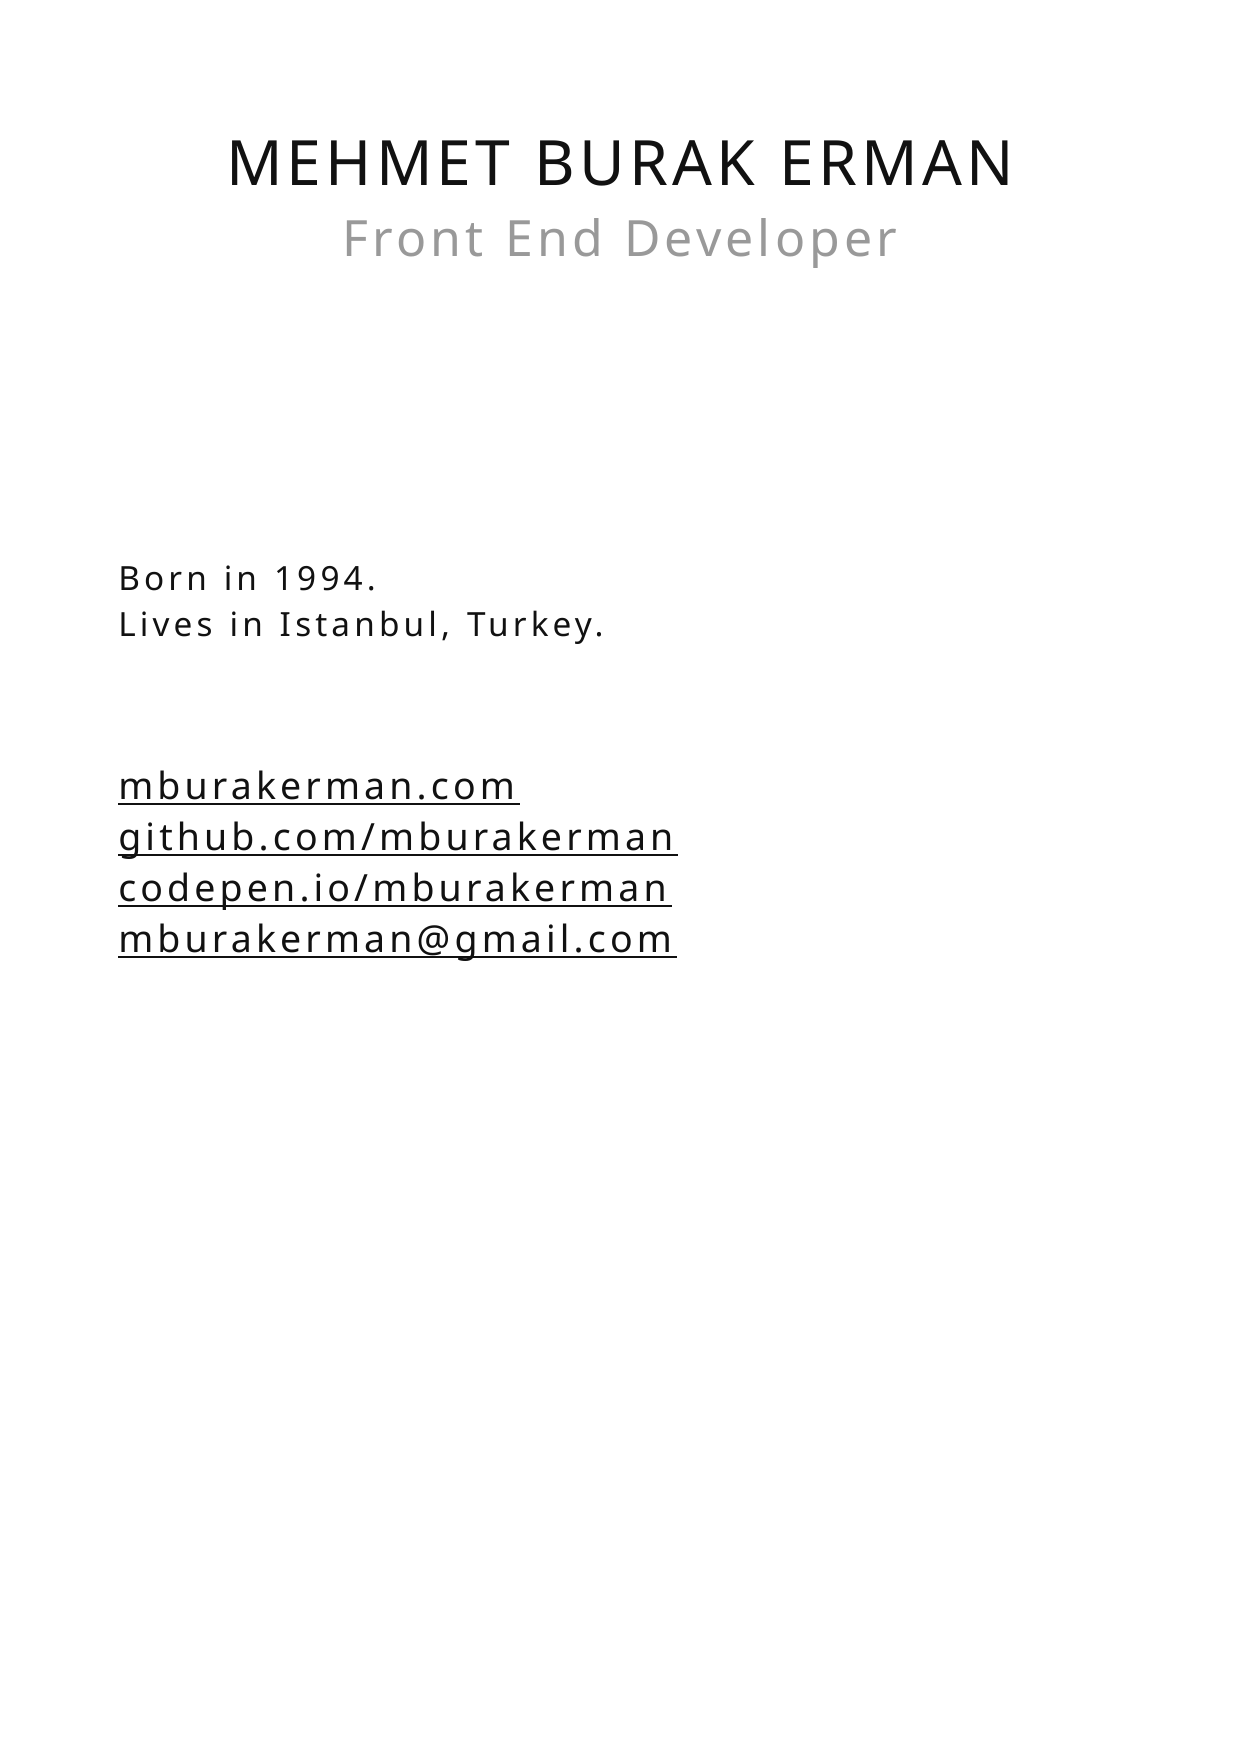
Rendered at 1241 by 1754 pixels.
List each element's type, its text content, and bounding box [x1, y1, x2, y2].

text codepen.io/mburakerman [118, 862, 1122, 913]
text Front End Developer [118, 203, 1122, 271]
text MEHMET BURAK ERMAN [118, 118, 1122, 203]
text mburakerman@gmail.com [118, 913, 1122, 964]
text Born in 1994. [118, 555, 1122, 601]
text github.com/mburakerman [118, 811, 1122, 862]
text Lives in Istanbul, Turkey. [118, 601, 1122, 646]
text mburakerman.com [118, 759, 1122, 811]
